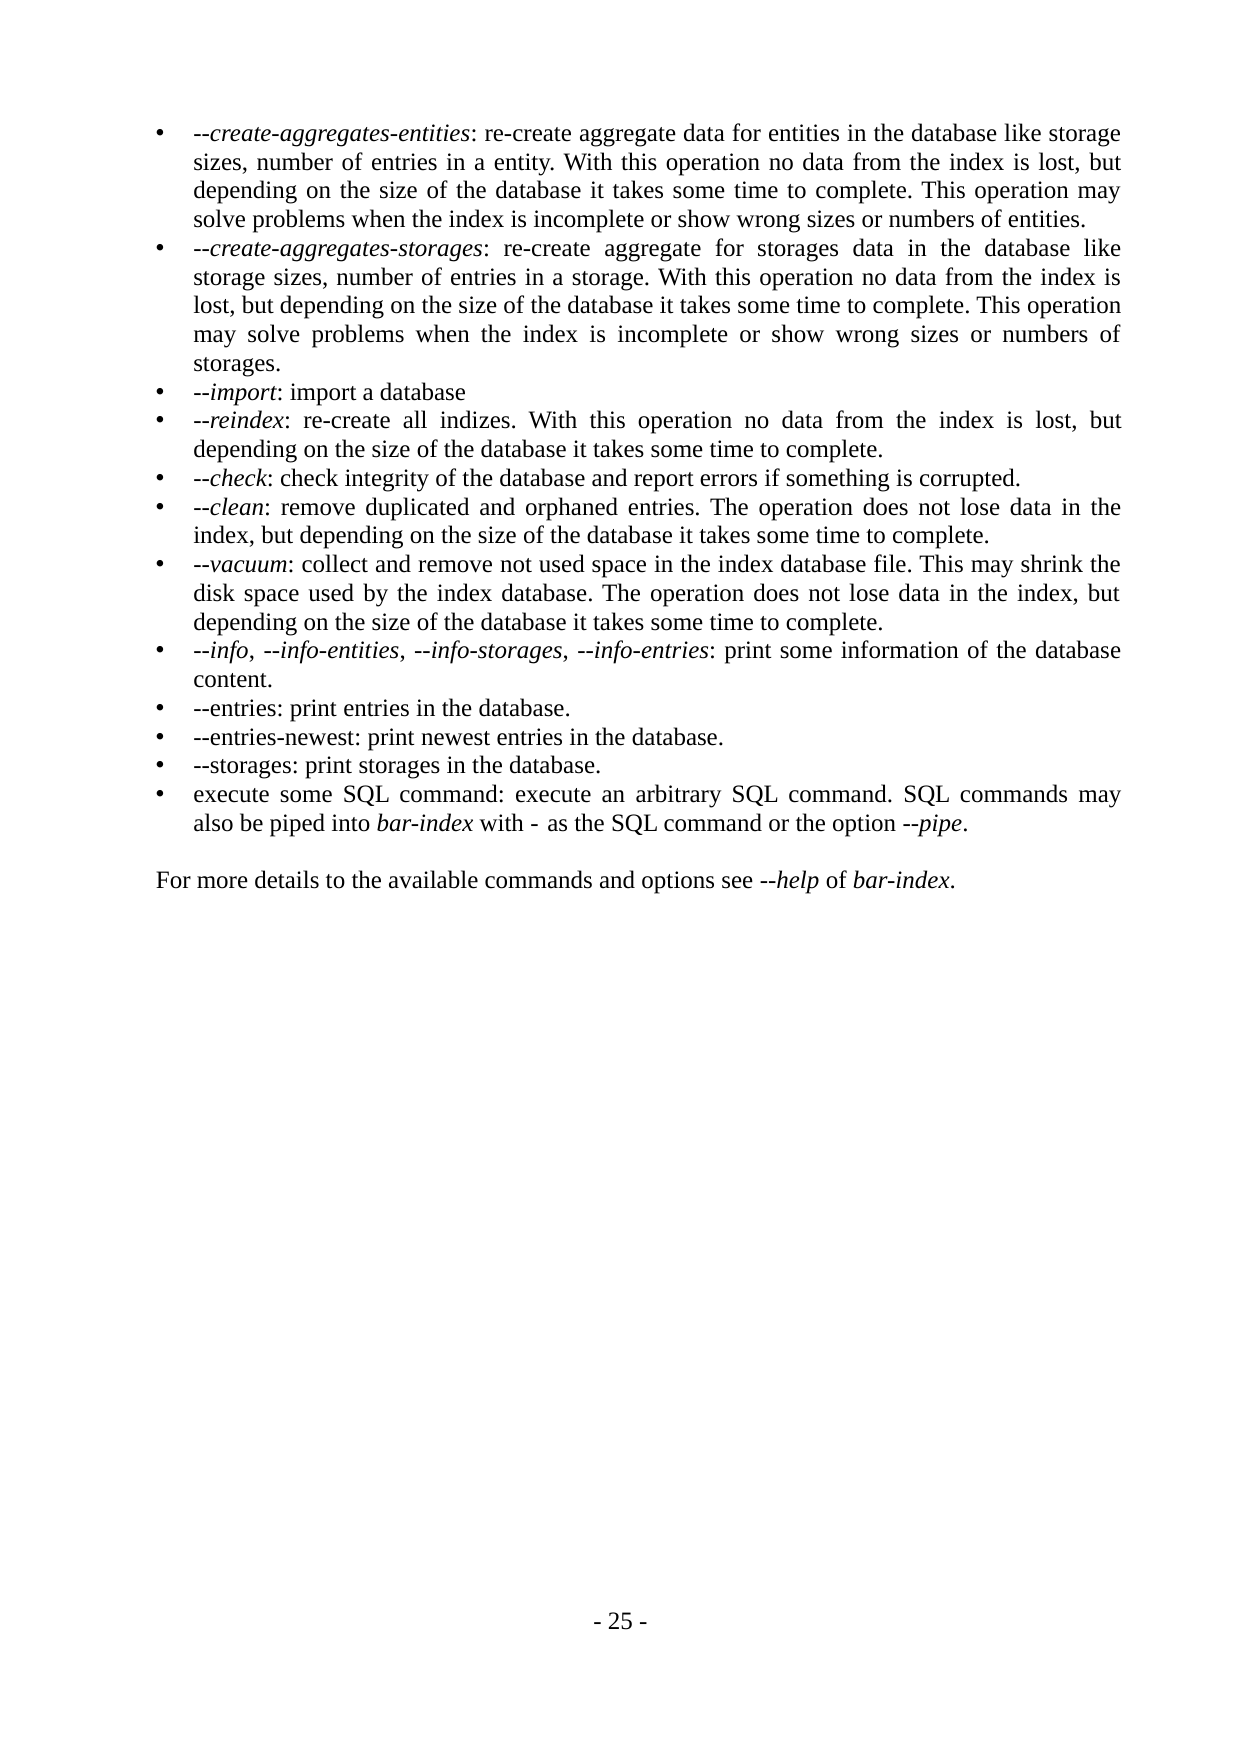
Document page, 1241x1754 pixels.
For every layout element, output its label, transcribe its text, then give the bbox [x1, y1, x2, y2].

list --create-aggregates-entities: re-create aggregate data for entities in the database like storage sizes, number of entries in a entity. With this operation no data from the index is lost, but depending on the size of the database it takes some time to complete. This operation may solve problems when the index is incomplete or show wrong sizes or numbers of entities. [156, 118, 1122, 233]
list --reindex: re-create all indizes. With this operation no data from the index is lost, but depending on the size of the database it takes some time to complete. [156, 406, 1122, 463]
list execute some SQL command: execute an arbitrary SQL command. SQL commands may also be piped into bar-index with ‑ as the SQL command or the option --pipe. [156, 779, 1122, 837]
list For more details to the available commands and options see --help of bar-index. [156, 866, 1122, 894]
list --check: check integrity of the database and report errors if something is corrupted. [156, 463, 1122, 492]
list --create-aggregates-storages: re-create aggregate for storages data in the database like storage sizes, number of entries in a storage. With this operation no data from the index is lost, but depending on the size of the database it takes some time to complete. This operation may solve problems when the index is incomplete or show wrong sizes or numbers of storages. [156, 233, 1122, 377]
list --clean: remove duplicated and orphaned entries. The operation does not lose data in the index, but depending on the size of the database it takes some time to complete. [156, 492, 1122, 549]
list --vacuum: collect and remove not used space in the index database file. This may shrink the disk space used by the index database. The operation does not lose data in the index, but depending on the size of the database it takes some time to complete. [156, 549, 1122, 636]
list --info, --info-entities, --info-storages, --info-entries: print some information of the database content. [156, 636, 1122, 693]
list --import: import a database [156, 377, 1122, 406]
list --entries-newest: print newest entries in the database. [156, 722, 1122, 751]
list --storages: print storages in the database. [156, 751, 1122, 779]
list --entries: print entries in the database. [156, 693, 1122, 722]
